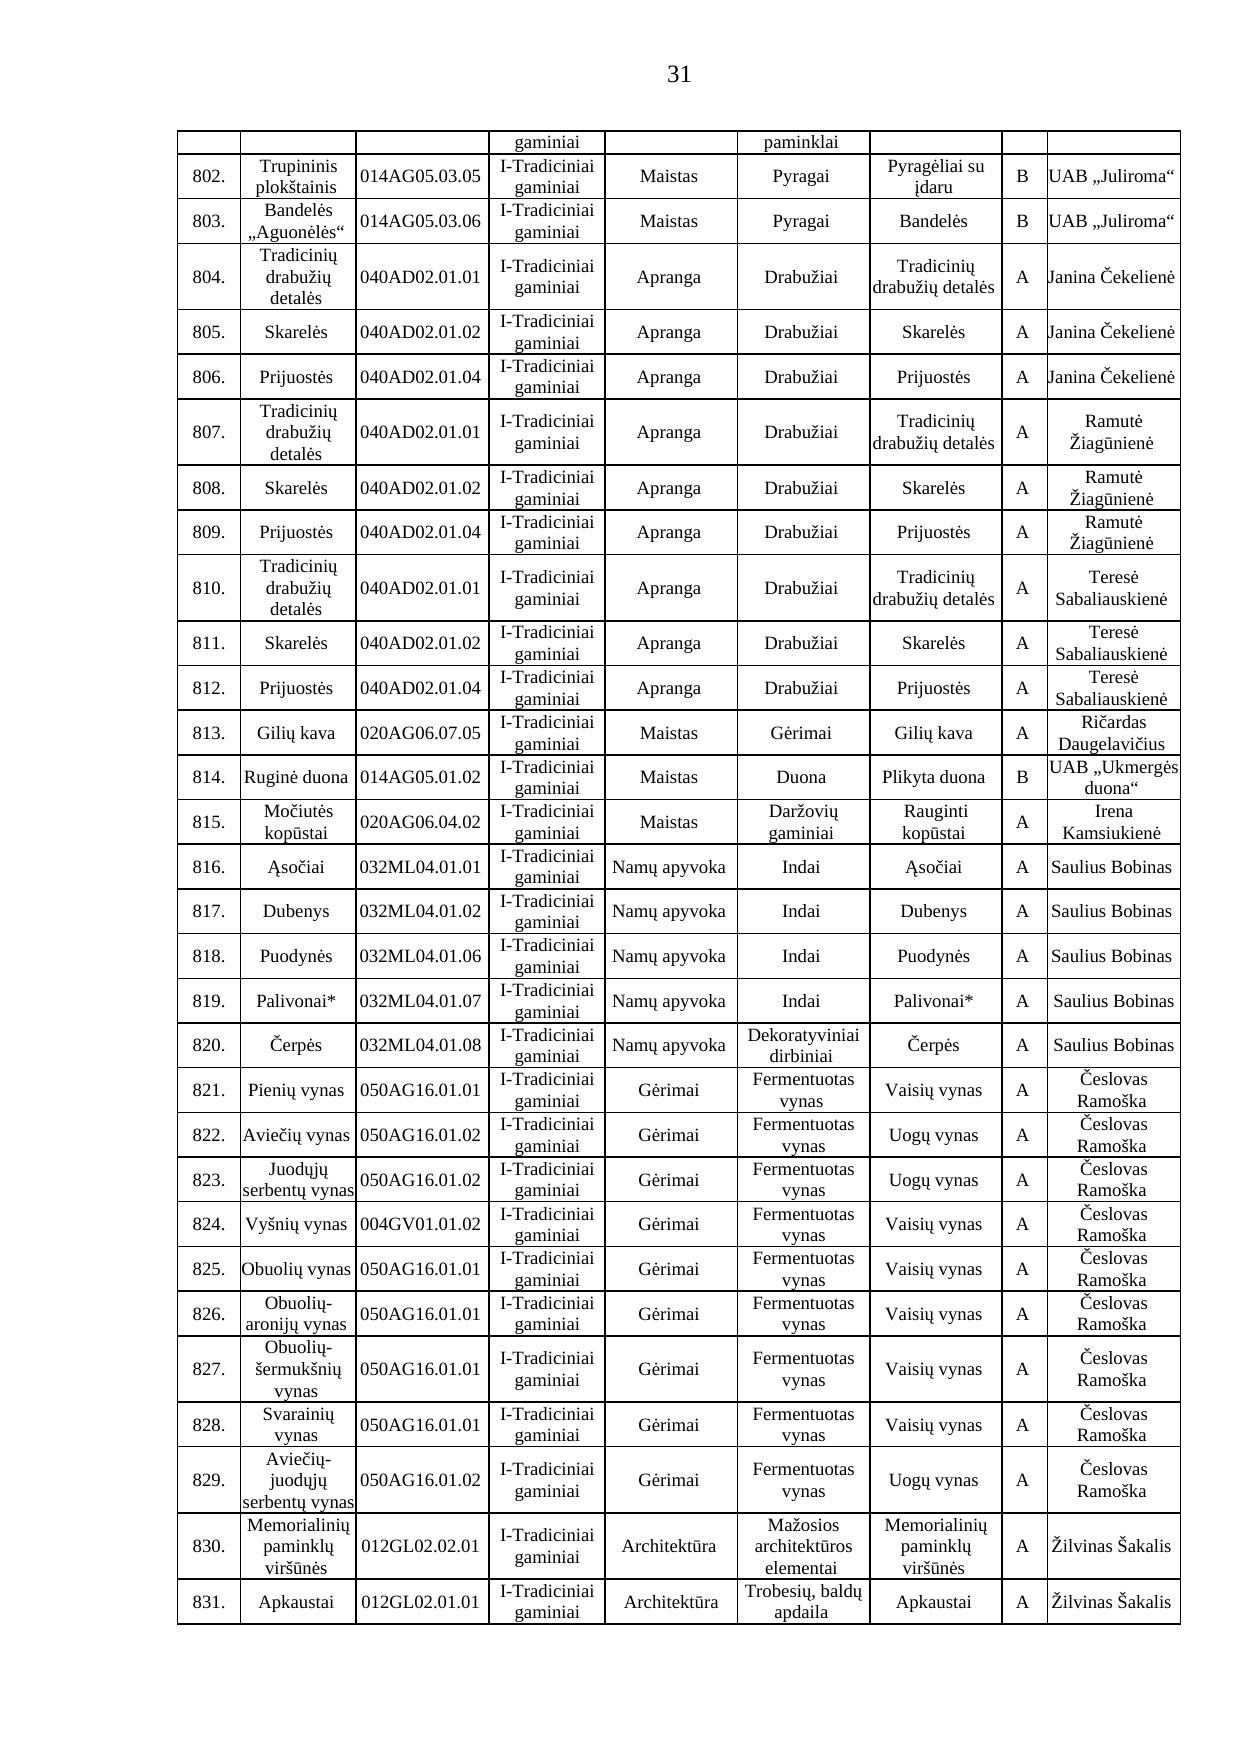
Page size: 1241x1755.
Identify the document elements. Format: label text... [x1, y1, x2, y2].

table_cell Saulius Bobinas [1048, 1024, 1180, 1067]
table_cell Česlovas Ramoška [1048, 1113, 1180, 1156]
table_cell 040AD02.01.01 [357, 555, 488, 620]
table_cell Skarelės [871, 466, 1001, 509]
table_cell Drabužiai [738, 244, 869, 309]
table_cell Drabužiai [738, 400, 869, 464]
table_cell A [1003, 1247, 1047, 1290]
table_cell Gėrimai [606, 1292, 737, 1335]
table_cell A [1003, 1202, 1047, 1246]
table_cell I-Tradiciniai gaminiai [490, 979, 604, 1022]
table_cell Bandelės „Aguonėlės“ [241, 199, 355, 242]
table_cell Fermentuotas vynas [738, 1337, 869, 1401]
table_cell Janina Čekelienė [1048, 244, 1180, 309]
table_cell Pyragėliai su įdaru [871, 155, 1001, 198]
table_cell gaminiai [490, 132, 604, 153]
table_cell I-Tradiciniai gaminiai [490, 622, 604, 664]
table_cell Česlovas Ramoška [1048, 1202, 1180, 1246]
table_cell Vyšnių vynas [241, 1202, 355, 1246]
table_cell Dekoratyviniai dirbiniai [738, 1024, 869, 1067]
table_cell I-Tradiciniai gaminiai [490, 711, 604, 754]
table_cell UAB „Ukmergės duona“ [1048, 756, 1180, 799]
table_cell Maistas [606, 800, 737, 843]
table_cell Česlovas Ramoška [1048, 1403, 1180, 1446]
table_cell paminklai [738, 132, 869, 153]
table_cell 828. [178, 1403, 240, 1446]
table_cell Pyragai [738, 155, 869, 198]
table_cell Čerpės [241, 1024, 355, 1067]
table_cell A [1003, 244, 1047, 309]
table_cell Plikyta duona [871, 756, 1001, 799]
table_cell Dubenys [241, 890, 355, 933]
table_cell I-Tradiciniai gaminiai [490, 310, 604, 353]
table_cell I-Tradiciniai gaminiai [490, 466, 604, 509]
table_cell I-Tradiciniai gaminiai [490, 756, 604, 799]
table_cell 829. [178, 1447, 240, 1512]
table_cell I-Tradiciniai gaminiai [490, 890, 604, 933]
table_cell A [1003, 1337, 1047, 1401]
table_cell 014AG05.01.02 [357, 756, 488, 799]
table_cell Namų apyvoka [606, 1024, 737, 1067]
table_cell Močiutės kopūstai [241, 800, 355, 843]
table_cell Apranga [606, 666, 737, 709]
table_cell Bandelės [871, 199, 1001, 242]
table_cell Juodųjų serbentų vynas [241, 1158, 355, 1201]
table_cell A [1003, 1403, 1047, 1446]
table_cell A [1003, 1580, 1047, 1623]
table_cell Architektūra [606, 1514, 737, 1578]
table_cell 811. [178, 622, 240, 664]
table_cell Puodynės [241, 934, 355, 977]
table_cell 050AG16.01.01 [357, 1403, 488, 1446]
table_cell Namų apyvoka [606, 890, 737, 933]
table_cell Česlovas Ramoška [1048, 1447, 1180, 1512]
table_cell A [1003, 1292, 1047, 1335]
table_cell 012GL02.02.01 [357, 1514, 488, 1578]
table_cell A [1003, 622, 1047, 664]
table_cell A [1003, 845, 1047, 888]
table_cell [178, 132, 240, 153]
table_cell Skarelės [241, 466, 355, 509]
table_cell Prijuostės [871, 511, 1001, 554]
table_cell Drabužiai [738, 310, 869, 353]
table_cell Memorialinių paminklų viršūnės [871, 1514, 1001, 1578]
table_cell Namų apyvoka [606, 979, 737, 1022]
table_cell 014AG05.03.05 [357, 155, 488, 198]
table_cell UAB „Juliroma“ [1048, 199, 1180, 242]
table_cell I-Tradiciniai gaminiai [490, 1247, 604, 1290]
table_cell Apranga [606, 511, 737, 554]
table_cell A [1003, 666, 1047, 709]
table_cell Ąsočiai [241, 845, 355, 888]
table_cell Duona [738, 756, 869, 799]
table_cell Gėrimai [606, 1158, 737, 1201]
table_cell Irena Kamsiukienė [1048, 800, 1180, 843]
table_cell 803. [178, 199, 240, 242]
table_cell 040AD02.01.04 [357, 355, 488, 398]
table_cell Palivonai* [241, 979, 355, 1022]
table_cell Česlovas Ramoška [1048, 1068, 1180, 1111]
table_cell 813. [178, 711, 240, 754]
table_cell 020AG06.04.02 [357, 800, 488, 843]
table_cell Ramutė Žiagūnienė [1048, 400, 1180, 464]
table_cell Mažosios architektūros elementai [738, 1514, 869, 1578]
table_cell 808. [178, 466, 240, 509]
table_cell Maistas [606, 199, 737, 242]
table_cell Obuolių-aronijų vynas [241, 1292, 355, 1335]
table_cell I-Tradiciniai gaminiai [490, 355, 604, 398]
table_cell 812. [178, 666, 240, 709]
table_cell Indai [738, 890, 869, 933]
table_cell Pyragai [738, 199, 869, 242]
table_cell Gilių kava [241, 711, 355, 754]
table_cell 032ML04.01.06 [357, 934, 488, 977]
table_cell I-Tradiciniai gaminiai [490, 1403, 604, 1446]
table_cell 050AG16.01.01 [357, 1292, 488, 1335]
table_cell 050AG16.01.01 [357, 1247, 488, 1290]
table_cell Drabužiai [738, 555, 869, 620]
table_cell Ramutė Žiagūnienė [1048, 466, 1180, 509]
table_cell A [1003, 1447, 1047, 1512]
table_cell Fermentuotas vynas [738, 1068, 869, 1111]
table_cell Drabužiai [738, 622, 869, 664]
table_cell 817. [178, 890, 240, 933]
table_cell A [1003, 1024, 1047, 1067]
table_cell 032ML04.01.02 [357, 890, 488, 933]
table_cell Fermentuotas vynas [738, 1447, 869, 1512]
table_cell Fermentuotas vynas [738, 1202, 869, 1246]
table_cell Apranga [606, 622, 737, 664]
table_cell Fermentuotas vynas [738, 1113, 869, 1156]
table_cell Gėrimai [606, 1447, 737, 1512]
table_cell Tradicinių drabužių detalės [241, 400, 355, 464]
table_cell A [1003, 979, 1047, 1022]
table_cell 826. [178, 1292, 240, 1335]
table_cell 014AG05.03.06 [357, 199, 488, 242]
table_cell Fermentuotas vynas [738, 1292, 869, 1335]
table_cell Uogų vynas [871, 1158, 1001, 1201]
table_cell 815. [178, 800, 240, 843]
table_cell Tradicinių drabužių detalės [871, 244, 1001, 309]
table_cell 040AD02.01.01 [357, 244, 488, 309]
table_cell Fermentuotas vynas [738, 1247, 869, 1290]
table_cell 004GV01.01.02 [357, 1202, 488, 1246]
table_cell Žilvinas Šakalis [1048, 1580, 1180, 1623]
table_cell A [1003, 890, 1047, 933]
table_cell B [1003, 155, 1047, 198]
table_cell Vaisių vynas [871, 1247, 1001, 1290]
table_cell 806. [178, 355, 240, 398]
table_cell Vaisių vynas [871, 1337, 1001, 1401]
table_cell Skarelės [871, 310, 1001, 353]
table_cell I-Tradiciniai gaminiai [490, 155, 604, 198]
table_cell 802. [178, 155, 240, 198]
table_cell Apranga [606, 244, 737, 309]
table_cell 050AG16.01.02 [357, 1447, 488, 1512]
table_cell Saulius Bobinas [1048, 934, 1180, 977]
table_cell Čerpės [871, 1024, 1001, 1067]
table_cell Vaisių vynas [871, 1202, 1001, 1246]
table_cell Ąsočiai [871, 845, 1001, 888]
table_cell Saulius Bobinas [1048, 890, 1180, 933]
table_cell I-Tradiciniai gaminiai [490, 934, 604, 977]
table_cell UAB „Juliroma“ [1048, 155, 1180, 198]
table_cell A [1003, 800, 1047, 843]
table_cell Tradicinių drabužių detalės [241, 555, 355, 620]
table_cell Maistas [606, 155, 737, 198]
table_cell 050AG16.01.01 [357, 1068, 488, 1111]
table_cell B [1003, 756, 1047, 799]
table_cell Česlovas Ramoška [1048, 1337, 1180, 1401]
table_cell 032ML04.01.08 [357, 1024, 488, 1067]
table_cell Fermentuotas vynas [738, 1158, 869, 1201]
table_cell Prijuostės [871, 355, 1001, 398]
table_cell Dubenys [871, 890, 1001, 933]
table_cell 820. [178, 1024, 240, 1067]
table_cell Apkaustai [241, 1580, 355, 1623]
table_cell 050AG16.01.01 [357, 1337, 488, 1401]
table_cell 040AD02.01.04 [357, 666, 488, 709]
table_cell Apranga [606, 555, 737, 620]
table_cell 819. [178, 979, 240, 1022]
table_cell 032ML04.01.01 [357, 845, 488, 888]
table_cell Indai [738, 979, 869, 1022]
table_cell Aviečių-juodųjų serbentų vynas [241, 1447, 355, 1512]
table_cell Namų apyvoka [606, 934, 737, 977]
table_cell Maistas [606, 756, 737, 799]
table_cell I-Tradiciniai gaminiai [490, 666, 604, 709]
table_cell A [1003, 466, 1047, 509]
table_cell Tradicinių drabužių detalės [241, 244, 355, 309]
table_cell 825. [178, 1247, 240, 1290]
table_cell A [1003, 1158, 1047, 1201]
table_cell Gėrimai [606, 1403, 737, 1446]
table_cell I-Tradiciniai gaminiai [490, 1447, 604, 1512]
table_cell Ričardas Daugelavičius [1048, 711, 1180, 754]
table_cell Saulius Bobinas [1048, 979, 1180, 1022]
table_cell A [1003, 1514, 1047, 1578]
table_cell 805. [178, 310, 240, 353]
table_cell Apranga [606, 400, 737, 464]
table_cell 040AD02.01.02 [357, 310, 488, 353]
table_cell [1048, 132, 1180, 153]
table_cell 050AG16.01.02 [357, 1113, 488, 1156]
table_cell Daržovių gaminiai [738, 800, 869, 843]
table_cell 827. [178, 1337, 240, 1401]
table_cell I-Tradiciniai gaminiai [490, 1158, 604, 1201]
table_cell Ruginė duona [241, 756, 355, 799]
table_cell Indai [738, 845, 869, 888]
table_cell Drabužiai [738, 666, 869, 709]
table_cell I-Tradiciniai gaminiai [490, 244, 604, 309]
table_cell 040AD02.01.01 [357, 400, 488, 464]
table_cell 040AD02.01.02 [357, 622, 488, 664]
table_cell Teresė Sabaliauskienė [1048, 666, 1180, 709]
table_cell A [1003, 400, 1047, 464]
table_cell Uogų vynas [871, 1447, 1001, 1512]
table_cell I-Tradiciniai gaminiai [490, 1068, 604, 1111]
table_cell I-Tradiciniai gaminiai [490, 1024, 604, 1067]
table_cell Apranga [606, 310, 737, 353]
table_cell Svarainių vynas [241, 1403, 355, 1446]
table_cell 040AD02.01.04 [357, 511, 488, 554]
table_cell I-Tradiciniai gaminiai [490, 400, 604, 464]
table_cell 040AD02.01.02 [357, 466, 488, 509]
table_cell A [1003, 555, 1047, 620]
table_cell 816. [178, 845, 240, 888]
table_cell Obuolių-šermukšnių vynas [241, 1337, 355, 1401]
table_cell [357, 132, 488, 153]
table_cell I-Tradiciniai gaminiai [490, 555, 604, 620]
table_cell Prijuostės [241, 511, 355, 554]
table_cell I-Tradiciniai gaminiai [490, 1113, 604, 1156]
table_cell Drabužiai [738, 466, 869, 509]
table_cell Gėrimai [606, 1337, 737, 1401]
table_cell [606, 132, 737, 153]
table_cell 830. [178, 1514, 240, 1578]
table_cell Prijuostės [871, 666, 1001, 709]
table_cell Tradicinių drabužių detalės [871, 400, 1001, 464]
table_cell Vaisių vynas [871, 1292, 1001, 1335]
table_cell Skarelės [241, 622, 355, 664]
table_cell Česlovas Ramoška [1048, 1158, 1180, 1201]
table_cell 809. [178, 511, 240, 554]
table_cell 020AG06.07.05 [357, 711, 488, 754]
table_cell Tradicinių drabužių detalės [871, 555, 1001, 620]
table_cell A [1003, 355, 1047, 398]
table_cell Maistas [606, 711, 737, 754]
table_cell A [1003, 310, 1047, 353]
table_cell Ramutė Žiagūnienė [1048, 511, 1180, 554]
table_cell [1003, 132, 1047, 153]
table_cell I-Tradiciniai gaminiai [490, 1292, 604, 1335]
table_cell 810. [178, 555, 240, 620]
table_cell A [1003, 1068, 1047, 1111]
table_cell 822. [178, 1113, 240, 1156]
table_cell Apranga [606, 355, 737, 398]
table_cell Drabužiai [738, 511, 869, 554]
table_cell Memorialinių paminklų viršūnės [241, 1514, 355, 1578]
table_cell Skarelės [241, 310, 355, 353]
table_cell 804. [178, 244, 240, 309]
table_cell Architektūra [606, 1580, 737, 1623]
table_cell 831. [178, 1580, 240, 1623]
table_cell Aviečių vynas [241, 1113, 355, 1156]
table_cell Gėrimai [606, 1068, 737, 1111]
table_cell Česlovas Ramoška [1048, 1292, 1180, 1335]
table_cell Gėrimai [606, 1113, 737, 1156]
table_cell A [1003, 511, 1047, 554]
table_cell 050AG16.01.02 [357, 1158, 488, 1201]
table_cell I-Tradiciniai gaminiai [490, 199, 604, 242]
table_cell I-Tradiciniai gaminiai [490, 845, 604, 888]
table_cell I-Tradiciniai gaminiai [490, 1580, 604, 1623]
table_cell Rauginti kopūstai [871, 800, 1001, 843]
table_cell Prijuostės [241, 355, 355, 398]
table_cell Saulius Bobinas [1048, 845, 1180, 888]
table_cell [241, 132, 355, 153]
table_cell 807. [178, 400, 240, 464]
table_cell Trobesių, baldų apdaila [738, 1580, 869, 1623]
table_cell Janina Čekelienė [1048, 355, 1180, 398]
table_cell Puodynės [871, 934, 1001, 977]
table_cell I-Tradiciniai gaminiai [490, 800, 604, 843]
table_cell 824. [178, 1202, 240, 1246]
table_cell Apkaustai [871, 1580, 1001, 1623]
table_cell I-Tradiciniai gaminiai [490, 1202, 604, 1246]
table_cell 032ML04.01.07 [357, 979, 488, 1022]
table_cell Teresė Sabaliauskienė [1048, 622, 1180, 664]
table_cell 814. [178, 756, 240, 799]
table_cell Namų apyvoka [606, 845, 737, 888]
table_cell Apranga [606, 466, 737, 509]
table_cell Skarelės [871, 622, 1001, 664]
table_cell I-Tradiciniai gaminiai [490, 511, 604, 554]
table_cell 818. [178, 934, 240, 977]
table_cell Trupininis plokštainis [241, 155, 355, 198]
table_cell Indai [738, 934, 869, 977]
table_cell 823. [178, 1158, 240, 1201]
table_cell Palivonai* [871, 979, 1001, 1022]
table_cell Gėrimai [738, 711, 869, 754]
table_cell Gėrimai [606, 1202, 737, 1246]
table_cell Janina Čekelienė [1048, 310, 1180, 353]
table_cell Vaisių vynas [871, 1403, 1001, 1446]
table_cell Prijuostės [241, 666, 355, 709]
table_cell Pienių vynas [241, 1068, 355, 1111]
table_cell I-Tradiciniai gaminiai [490, 1337, 604, 1401]
table_cell A [1003, 711, 1047, 754]
table_cell I-Tradiciniai gaminiai [490, 1514, 604, 1578]
table_cell Žilvinas Šakalis [1048, 1514, 1180, 1578]
table_cell 012GL02.01.01 [357, 1580, 488, 1623]
table_cell Gilių kava [871, 711, 1001, 754]
table_cell A [1003, 934, 1047, 977]
table_cell Obuolių vynas [241, 1247, 355, 1290]
table_cell 821. [178, 1068, 240, 1111]
table_cell Fermentuotas vynas [738, 1403, 869, 1446]
table_cell [871, 132, 1001, 153]
table_cell Česlovas Ramoška [1048, 1247, 1180, 1290]
table_cell Drabužiai [738, 355, 869, 398]
table_cell Gėrimai [606, 1247, 737, 1290]
table_cell A [1003, 1113, 1047, 1156]
table_cell Teresė Sabaliauskienė [1048, 555, 1180, 620]
table_cell Uogų vynas [871, 1113, 1001, 1156]
table_cell B [1003, 199, 1047, 242]
table_cell Vaisių vynas [871, 1068, 1001, 1111]
